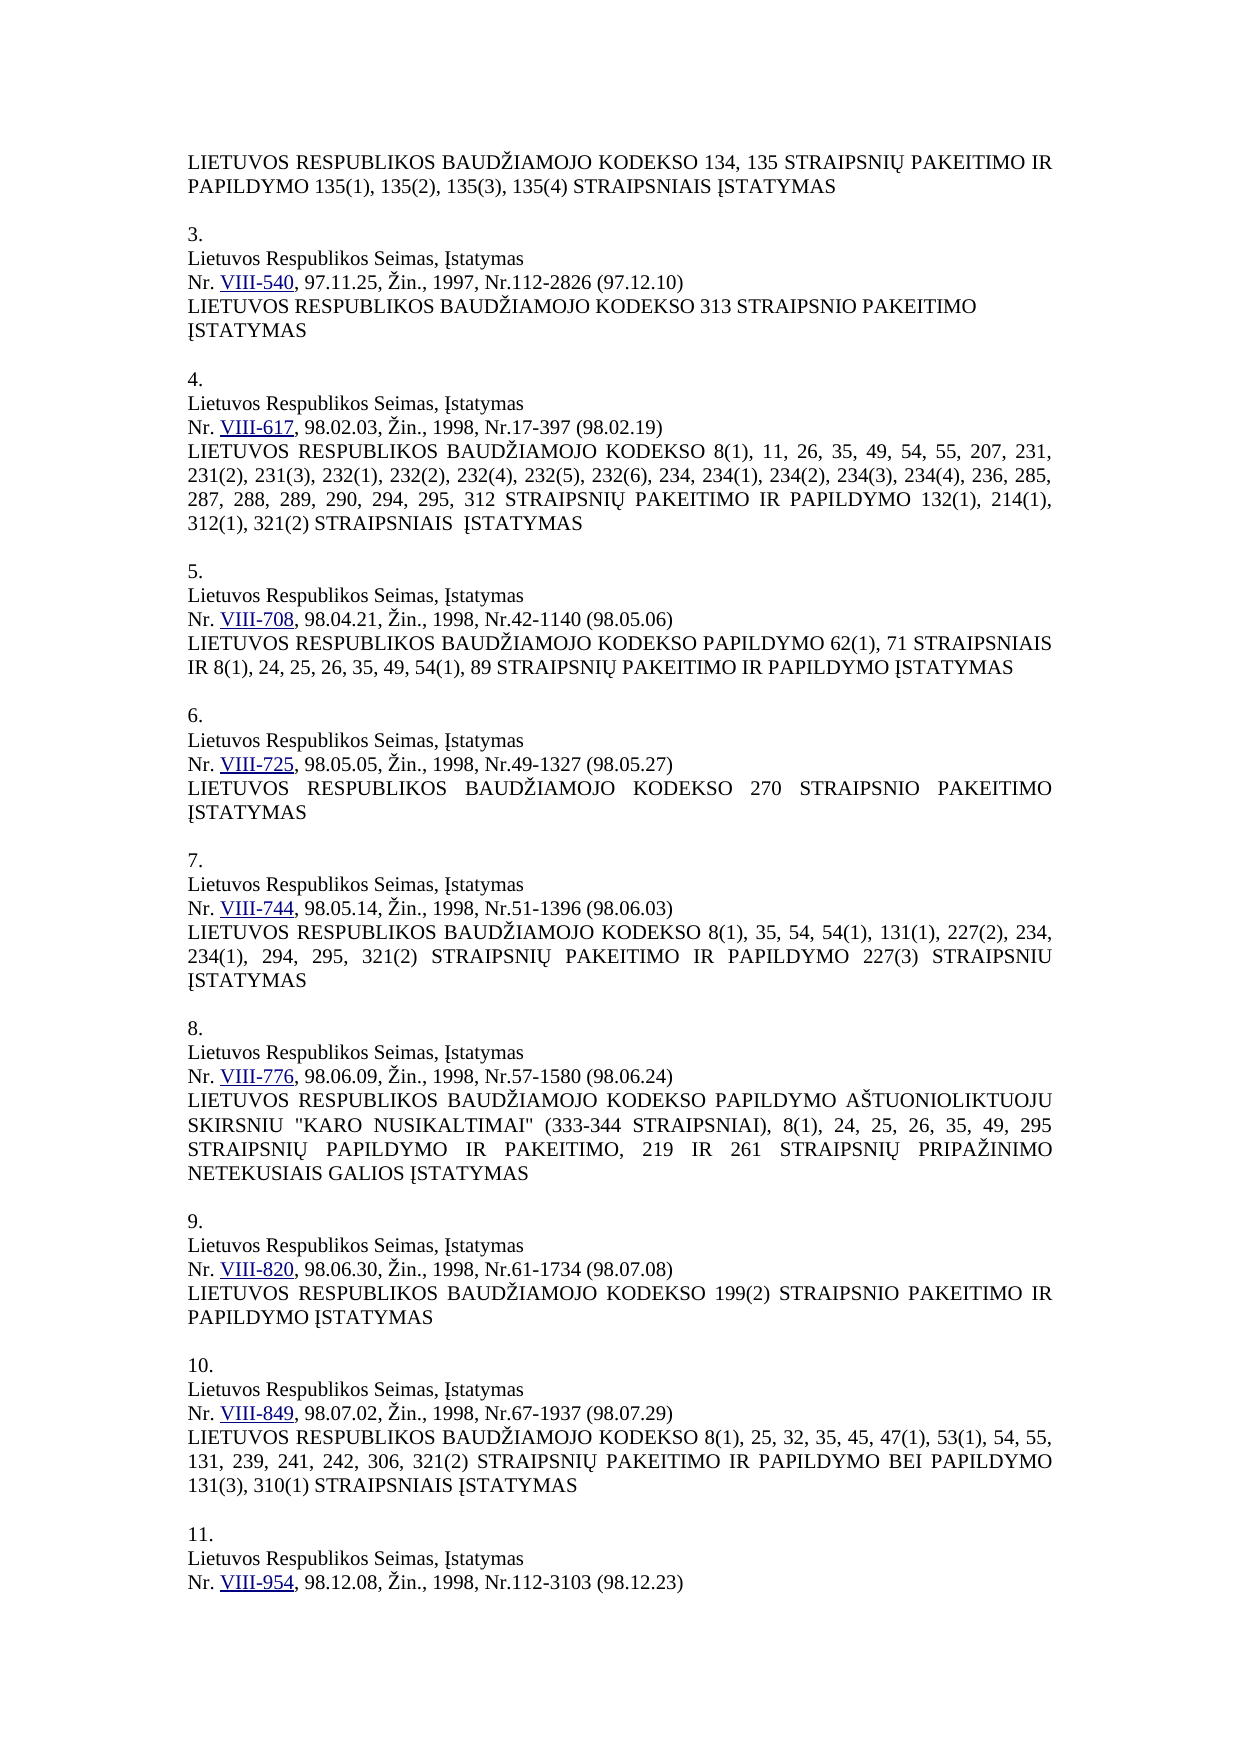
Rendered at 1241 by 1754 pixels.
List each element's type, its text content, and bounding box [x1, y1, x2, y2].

text 9. [187, 1209, 1053, 1233]
text LIETUVOS RESPUBLIKOS BAUDŽIAMOJO KODEKSO 313 STRAIPSNIO PAKEITIMO ĮSTATYMAS [187, 294, 1053, 342]
text Lietuvos Respublikos Seimas, Įstatymas [187, 583, 1053, 607]
text Lietuvos Respublikos Seimas, Įstatymas [187, 1546, 1053, 1570]
text Lietuvos Respublikos Seimas, Įstatymas [187, 727, 1053, 752]
text Nr. VIII-776, 98.06.09, Žin., 1998, Nr.57-1580 (98.06.24) [187, 1064, 1053, 1088]
text LIETUVOS RESPUBLIKOS BAUDŽIAMOJO KODEKSO 134, 135 STRAIPSNIŲ PAKEITIMO IR PAPILDYMO 135(1), 135(2), 135(3), 135(4) STRAIPSNIAIS ĮSTATYMAS [187, 150, 1053, 198]
text LIETUVOS RESPUBLIKOS BAUDŽIAMOJO KODEKSO 8(1), 11, 26, 35, 49, 54, 55, 207, 231, 231(2), 231(3), 232(1), 232(2), 232(4), 232(5), 232(6), 234, 234(1), 234(2), 234(3), 234(4), 236, 285, 287, 288, 289, 290, 294, 295, 312 STRAIPSNIŲ PAKEITIMO IR PAPILDYMO 132(1), 214(1), 312(1), 321(2) STRAIPSNIAIS ĮSTATYMAS [187, 439, 1053, 535]
text LIETUVOS RESPUBLIKOS BAUDŽIAMOJO KODEKSO 8(1), 25, 32, 35, 45, 47(1), 53(1), 54, 55, 131, 239, 241, 242, 306, 321(2) STRAIPSNIŲ PAKEITIMO IR PAPILDYMO BEI PAPILDYMO 131(3), 310(1) STRAIPSNIAIS ĮSTATYMAS [187, 1425, 1053, 1497]
text Nr. VIII-708, 98.04.21, Žin., 1998, Nr.42-1140 (98.05.06) [187, 607, 1053, 631]
text Nr. VIII-820, 98.06.30, Žin., 1998, Nr.61-1734 (98.07.08) [187, 1257, 1053, 1281]
text LIETUVOS RESPUBLIKOS BAUDŽIAMOJO KODEKSO PAPILDYMO AŠTUONIOLIKTUOJU SKIRSNIU "KARO NUSIKALTIMAI" (333-344 STRAIPSNIAI), 8(1), 24, 25, 26, 35, 49, 295 STRAIPSNIŲ PAPILDYMO IR PAKEITIMO, 219 IR 261 STRAIPSNIŲ PRIPAŽINIMO NETEKUSIAIS GALIOS ĮSTATYMAS [187, 1088, 1053, 1185]
text 8. [187, 1016, 1053, 1040]
text Nr. VIII-744, 98.05.14, Žin., 1998, Nr.51-1396 (98.06.03) [187, 896, 1053, 920]
text 7. [187, 848, 1053, 872]
text Lietuvos Respublikos Seimas, Įstatymas [187, 1040, 1053, 1064]
text Nr. VIII-540, 97.11.25, Žin., 1997, Nr.112-2826 (97.12.10) [187, 270, 1053, 294]
text 11. [187, 1522, 1053, 1546]
text LIETUVOS RESPUBLIKOS BAUDŽIAMOJO KODEKSO 199(2) STRAIPSNIO PAKEITIMO IR PAPILDYMO ĮSTATYMAS [187, 1281, 1053, 1329]
text Lietuvos Respublikos Seimas, Įstatymas [187, 246, 1053, 270]
text Nr. VIII-849, 98.07.02, Žin., 1998, Nr.67-1937 (98.07.29) [187, 1401, 1053, 1425]
text Nr. VIII-954, 98.12.08, Žin., 1998, Nr.112-3103 (98.12.23) [187, 1570, 1053, 1594]
text Lietuvos Respublikos Seimas, Įstatymas [187, 872, 1053, 896]
text Lietuvos Respublikos Seimas, Įstatymas [187, 1233, 1053, 1257]
text Lietuvos Respublikos Seimas, Įstatymas [187, 391, 1053, 415]
text 4. [187, 367, 1053, 391]
text LIETUVOS RESPUBLIKOS BAUDŽIAMOJO KODEKSO 8(1), 35, 54, 54(1), 131(1), 227(2), 234, 234(1), 294, 295, 321(2) STRAIPSNIŲ PAKEITIMO IR PAPILDYMO 227(3) STRAIPSNIU ĮSTATYMAS [187, 920, 1053, 992]
text 5. [187, 559, 1053, 583]
text 10. [187, 1353, 1053, 1377]
text 3. [187, 222, 1053, 246]
text Nr. VIII-725, 98.05.05, Žin., 1998, Nr.49-1327 (98.05.27) [187, 752, 1053, 776]
text LIETUVOS RESPUBLIKOS BAUDŽIAMOJO KODEKSO PAPILDYMO 62(1), 71 STRAIPSNIAIS IR 8(1), 24, 25, 26, 35, 49, 54(1), 89 STRAIPSNIŲ PAKEITIMO IR PAPILDYMO ĮSTATYMAS [187, 631, 1053, 679]
text Lietuvos Respublikos Seimas, Įstatymas [187, 1377, 1053, 1401]
text 6. [187, 703, 1053, 727]
text LIETUVOS RESPUBLIKOS BAUDŽIAMOJO KODEKSO 270 STRAIPSNIO PAKEITIMO ĮSTATYMAS [187, 776, 1053, 824]
text Nr. VIII-617, 98.02.03, Žin., 1998, Nr.17-397 (98.02.19) [187, 415, 1053, 439]
